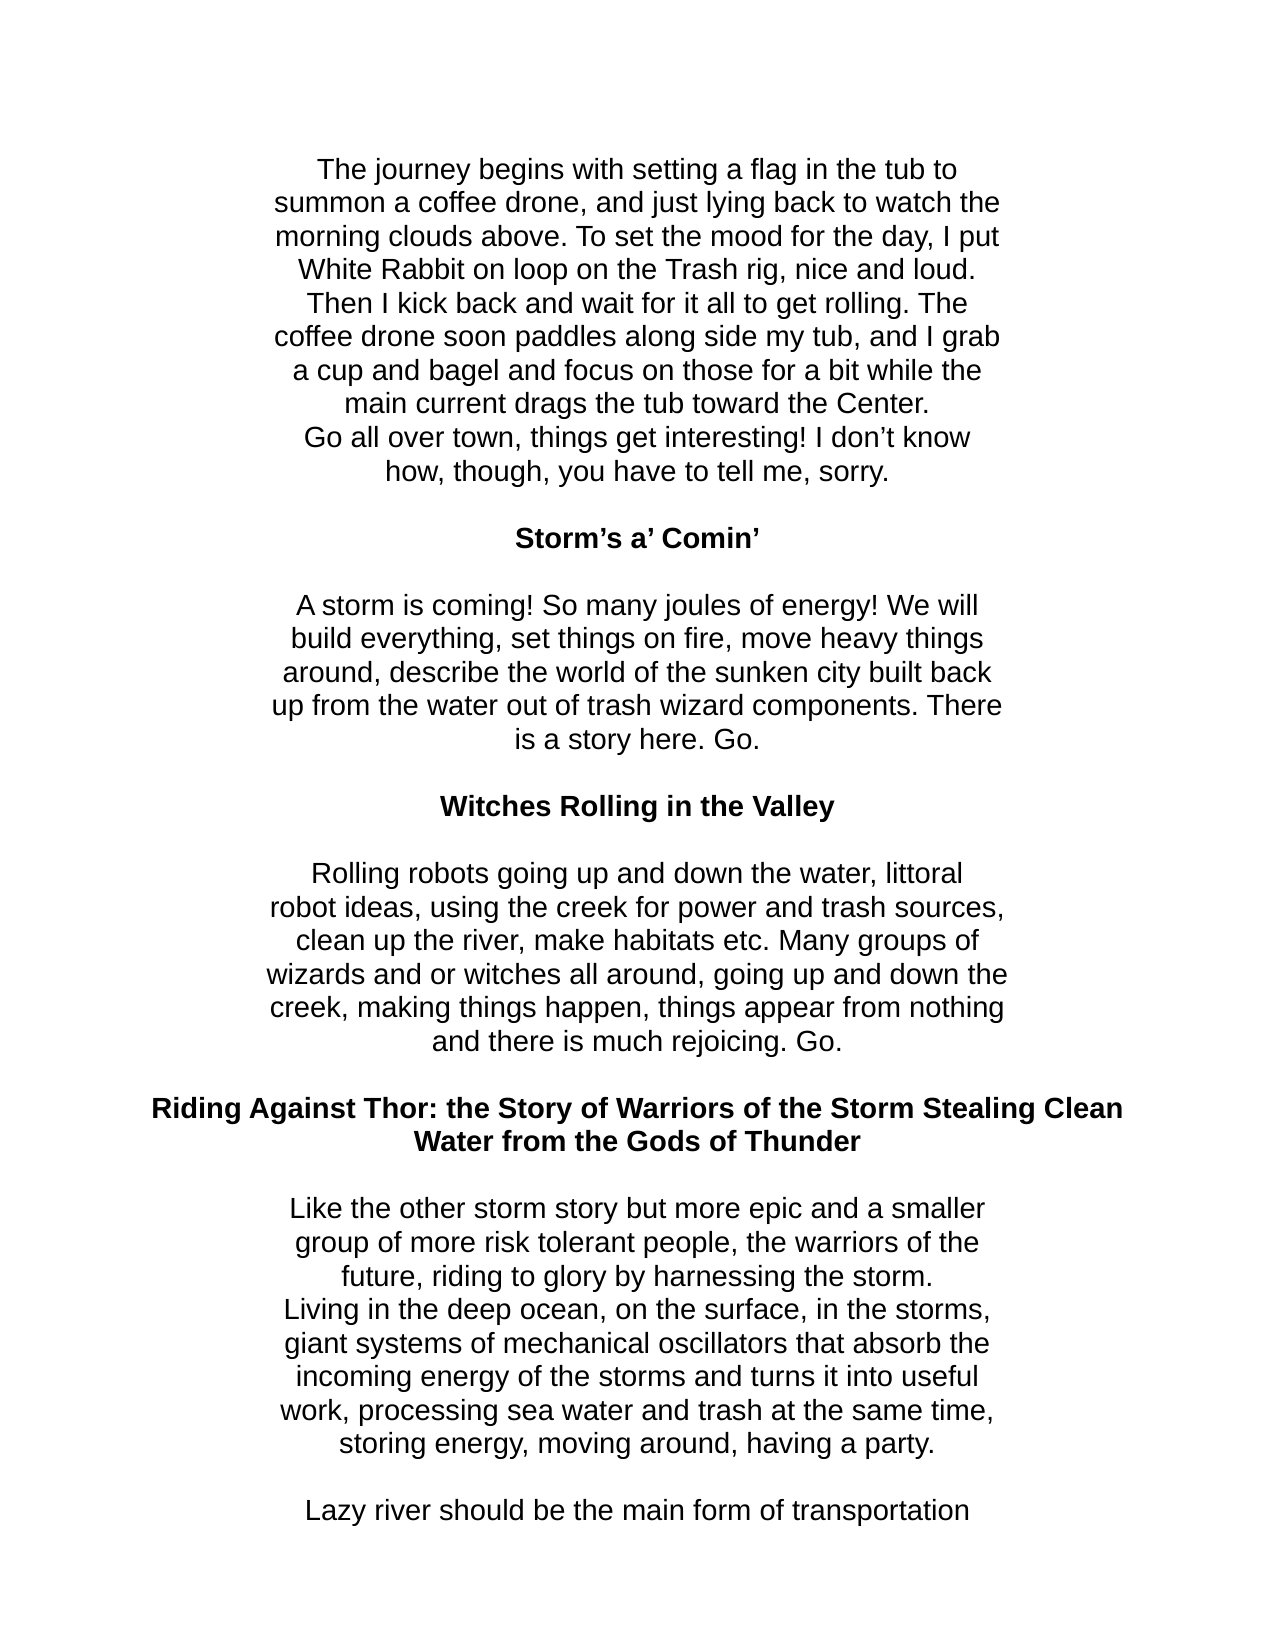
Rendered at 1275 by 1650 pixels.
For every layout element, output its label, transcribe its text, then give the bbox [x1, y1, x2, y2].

text A storm is coming! So many joules of energy! We will [118, 588, 1157, 621]
text a cup and bagel and focus on those for a bit while the [118, 353, 1157, 386]
text wizards and or witches all around, going up and down the [118, 957, 1157, 990]
text Then I kick back and wait for it all to get rolling. The [118, 286, 1157, 319]
text main current drags the tub toward the Center. [118, 386, 1157, 420]
text morning clouds above. To set the mood for the day, I put [118, 219, 1157, 252]
text future, riding to glory by harnessing the storm. [118, 1258, 1157, 1292]
text giant systems of mechanical oscillators that absorb the [118, 1326, 1157, 1359]
text Go all over town, things get interesting! I don’t know [118, 420, 1157, 453]
text around, describe the world of the sunken city built back [118, 655, 1157, 688]
text group of more risk tolerant people, the warriors of the [118, 1225, 1157, 1258]
text coffee drone soon paddles along side my tub, and I grab [118, 319, 1157, 353]
text Lazy river should be the main form of transportation [118, 1493, 1157, 1527]
text Like the other storm story but more epic and a smaller [118, 1191, 1157, 1225]
text Storm’s a’ Comin’ [118, 521, 1157, 554]
text Riding Against Thor: the Story of Warriors of the Storm Stealing Clean Water from the Gods of Thunder [118, 1091, 1157, 1158]
text creek, making things happen, things appear from nothing [118, 990, 1157, 1024]
text clean up the river, make habitats etc. Many groups of [118, 923, 1157, 957]
text work, processing sea water and trash at the same time, [118, 1393, 1157, 1426]
text Rolling robots going up and down the water, littoral [118, 856, 1157, 889]
text summon a coffee drone, and just lying back to watch the [118, 185, 1157, 219]
text how, though, you have to tell me, sorry. [118, 453, 1157, 487]
text storing energy, moving around, having a party. [118, 1426, 1157, 1460]
text The journey begins with setting a flag in the tub to [118, 152, 1157, 185]
text Witches Rolling in the Valley [118, 789, 1157, 822]
text up from the water out of trash wizard components. There [118, 688, 1157, 722]
text robot ideas, using the creek for power and trash sources, [118, 889, 1157, 923]
text White Rabbit on loop on the Trash rig, nice and loud. [118, 252, 1157, 286]
text build everything, set things on fire, move heavy things [118, 621, 1157, 655]
text and there is much rejoicing. Go. [118, 1024, 1157, 1057]
text incoming energy of the storms and turns it into useful [118, 1359, 1157, 1393]
text Living in the deep ocean, on the surface, in the storms, [118, 1292, 1157, 1326]
text is a story here. Go. [118, 722, 1157, 755]
